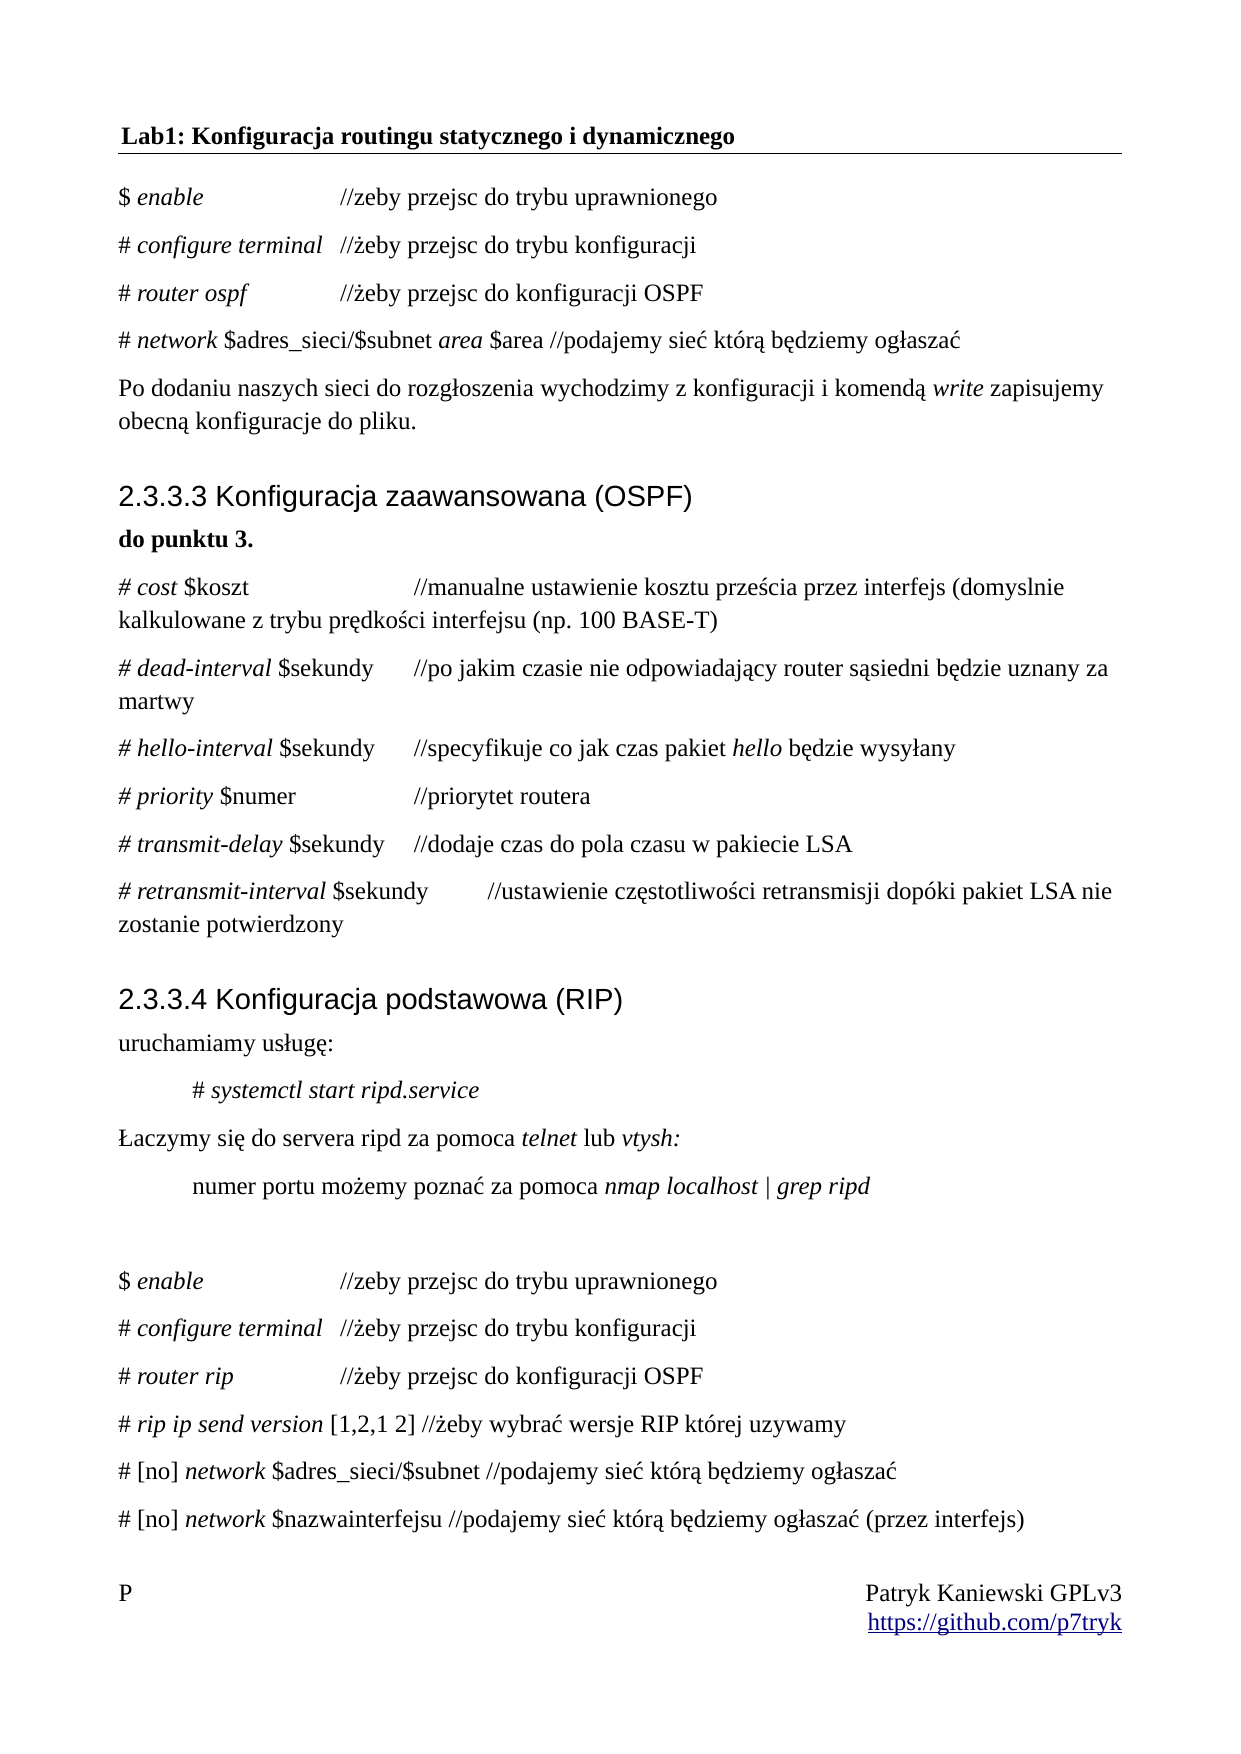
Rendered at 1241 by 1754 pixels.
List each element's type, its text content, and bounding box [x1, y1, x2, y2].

text # systemctl start ripd.service [118, 1076, 1122, 1104]
subtitle 2.3.3.3 Konfiguracja zaawansowana (OSPF) [118, 478, 1122, 512]
text # network $adres_sieci/$subnet area $area //podajemy sieć którą będziemy ogłaszać [118, 325, 1122, 354]
text Po dodaniu naszych sieci do rozgłoszenia wychodzimy z konfiguracji i komendą write zapisujemy obecną konfiguracje do pliku. [118, 373, 1122, 435]
text # dead-interval $sekundy //po jakim czasie nie odpowiadający router sąsiedni będzie uznany za martwy [118, 653, 1122, 714]
text # [no] network $adres_sieci/$subnet //podajemy sieć którą będziemy ogłaszać [118, 1456, 1122, 1485]
text # router ospf //żeby przejsc do konfiguracji OSPF [118, 278, 1122, 306]
text numer portu możemy poznać za pomoca nmap localhost | grep ripd [118, 1171, 1122, 1199]
text # retransmit-interval $sekundy //ustawienie częstotliwości retransmisji dopóki pakiet LSA nie zostanie potwierdzony [118, 876, 1122, 938]
text $ enable //zeby przejsc do trybu uprawnionego [118, 1266, 1122, 1295]
text Łaczymy się do servera ripd za pomoca telnet lub vtysh: [118, 1123, 1122, 1152]
text $ enable //zeby przejsc do trybu uprawnionego [118, 182, 1122, 211]
text # configure terminal //żeby przejsc do trybu konfiguracji [118, 230, 1122, 259]
text # router rip //żeby przejsc do konfiguracji OSPF [118, 1361, 1122, 1390]
text do punktu 3. [118, 524, 1122, 553]
text # priority $numer //priorytet routera [118, 781, 1122, 810]
text # hello-interval $sekundy //specyfikuje co jak czas pakiet hello będzie wysyłany [118, 733, 1122, 762]
text # configure terminal //żeby przejsc do trybu konfiguracji [118, 1313, 1122, 1342]
text # [no] network $nazwainterfejsu //podajemy sieć którą będziemy ogłaszać (przez interfejs) [118, 1504, 1122, 1533]
subtitle 2.3.3.4 Konfiguracja podstawowa (RIP) [118, 982, 1122, 1015]
text # rip ip send version [1,2,1 2] //żeby wybrać wersje RIP której uzywamy [118, 1409, 1122, 1437]
text # cost $koszt //manualne ustawienie kosztu prześcia przez interfejs (domyslnie kalkulowane z trybu prędkości interfejsu (np. 100 BASE-T) [118, 572, 1122, 634]
text # transmit-delay $sekundy //dodaje czas do pola czasu w pakiecie LSA [118, 829, 1122, 857]
text uruchamiamy usługę: [118, 1028, 1122, 1057]
